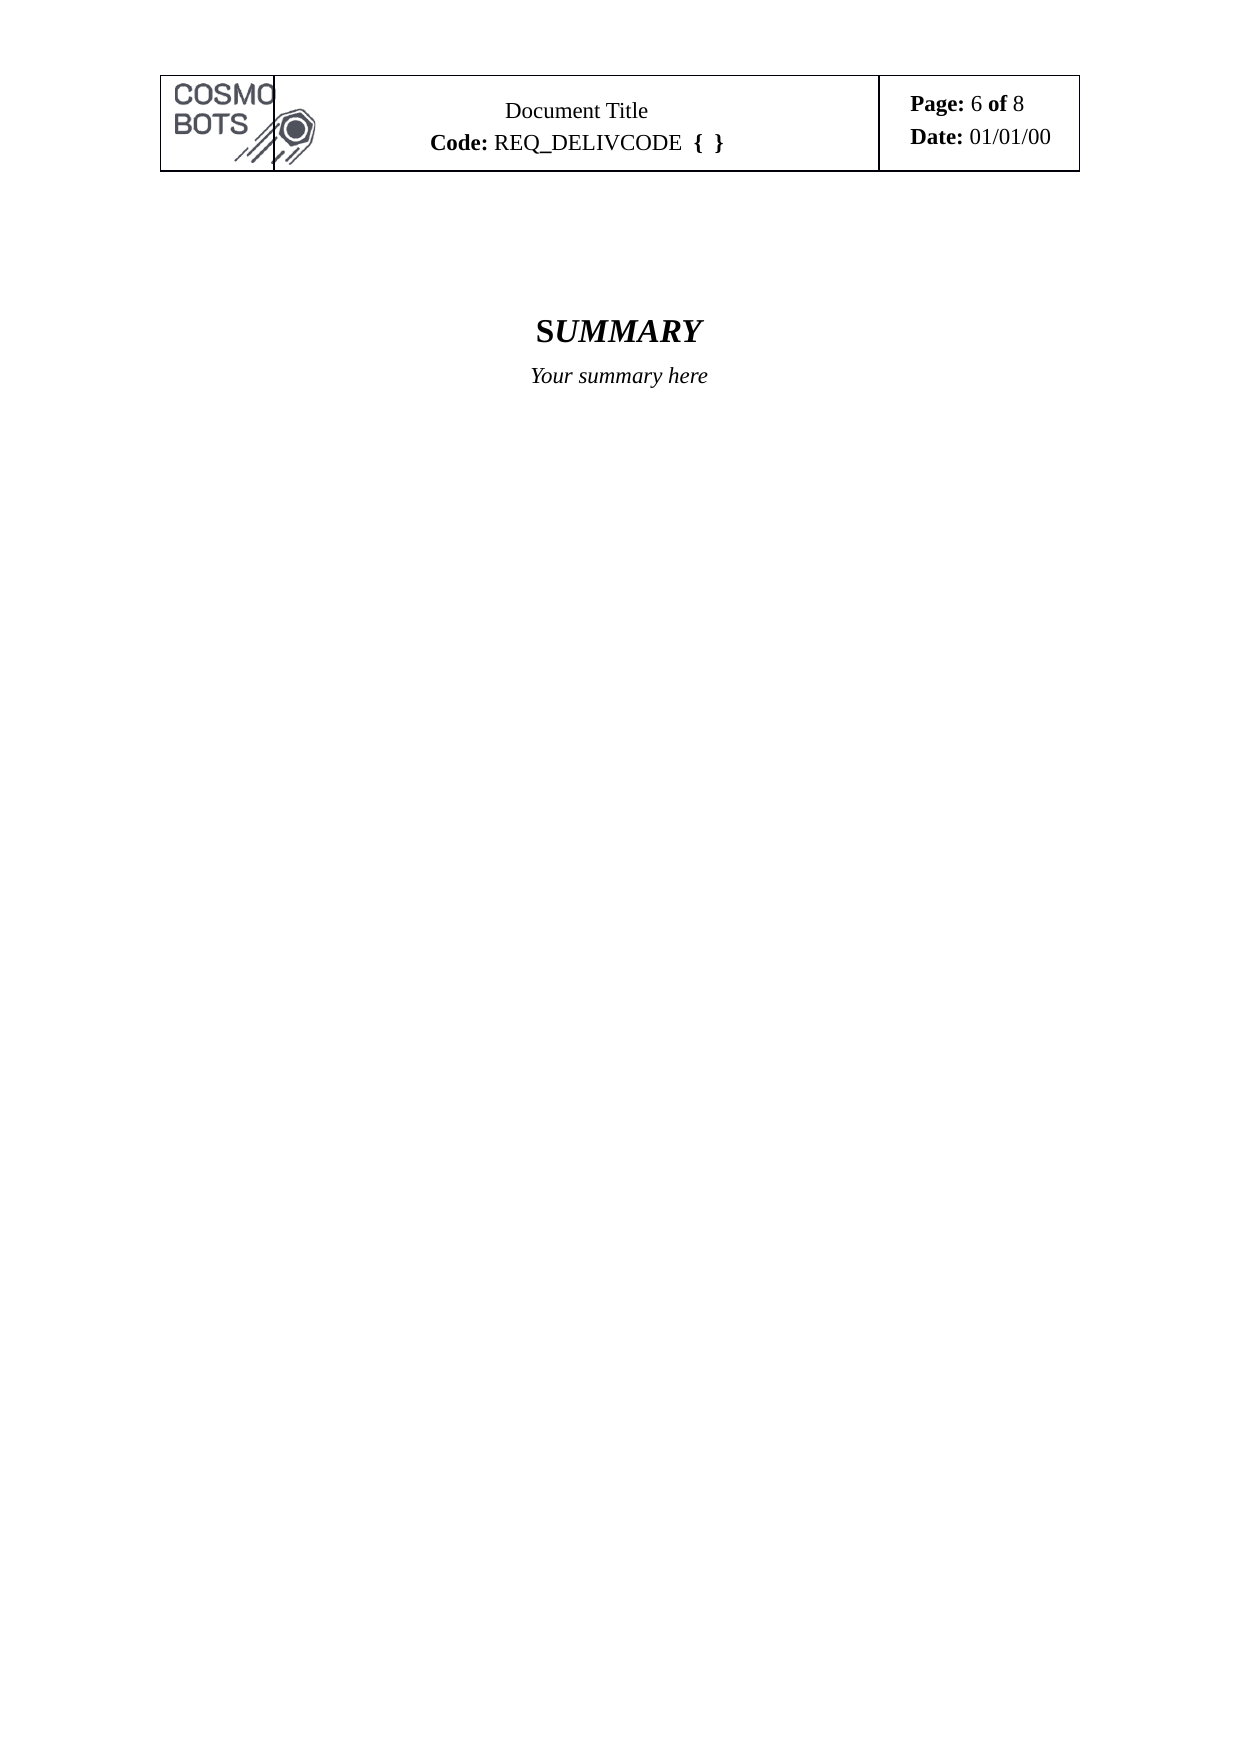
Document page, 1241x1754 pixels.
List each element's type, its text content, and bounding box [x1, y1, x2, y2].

picture [175, 83, 273, 165]
picture [275, 83, 316, 165]
text Your summary here [161, 362, 1080, 388]
text SUMMARY [161, 311, 1080, 350]
